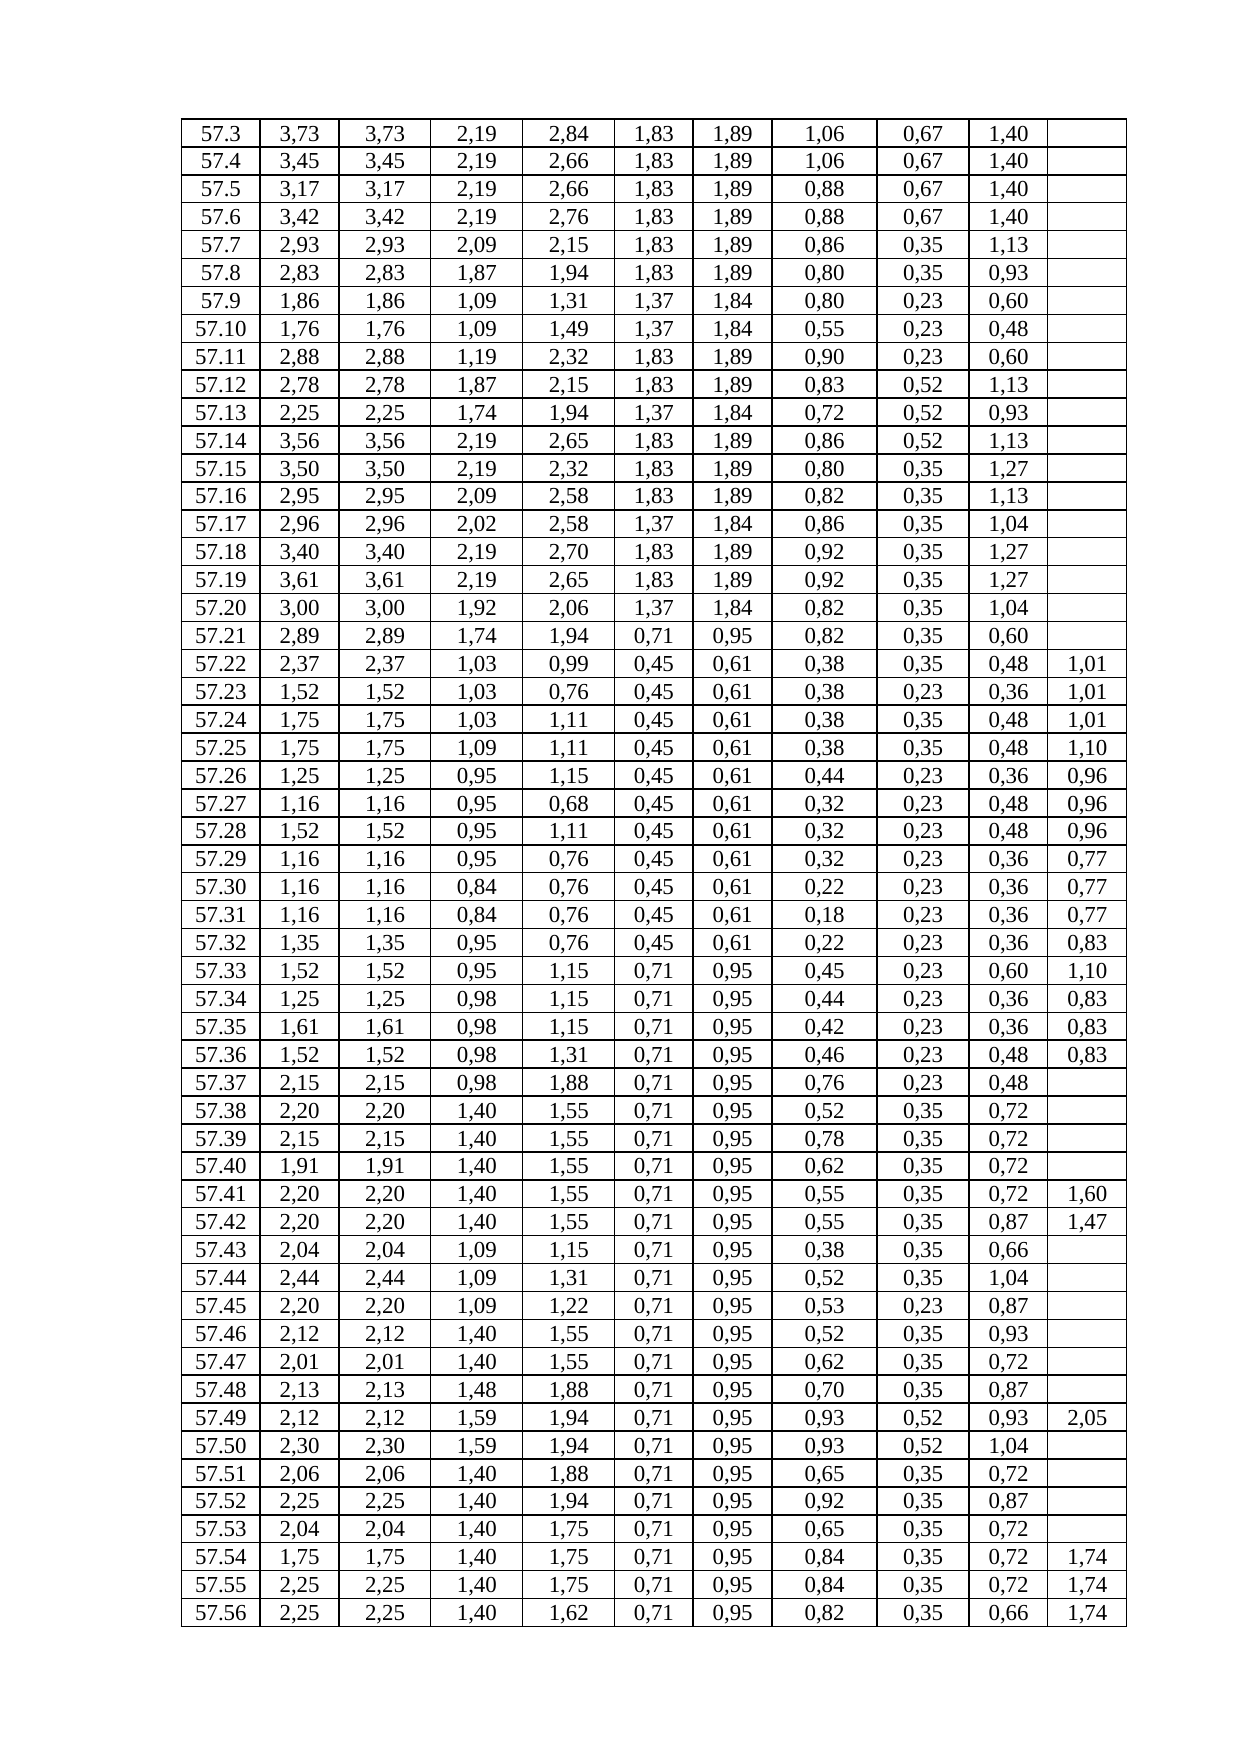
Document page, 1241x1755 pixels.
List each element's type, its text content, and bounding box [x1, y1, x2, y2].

table_cell 0,23 [878, 873, 968, 900]
table_cell 1,89 [694, 148, 771, 174]
table_cell 1,25 [340, 985, 430, 1011]
table_cell 57.28 [182, 818, 259, 844]
table_cell 0,83 [773, 371, 876, 397]
table_cell 0,22 [773, 929, 876, 956]
table_cell 57.32 [182, 929, 259, 956]
table_cell 0,98 [431, 1069, 522, 1095]
table_cell 0,35 [878, 622, 968, 648]
table_cell 1,27 [970, 566, 1047, 593]
table_cell [1048, 1236, 1126, 1263]
table_cell 1,09 [431, 287, 522, 313]
table_cell 57.19 [182, 566, 259, 593]
table_cell 1,89 [694, 203, 771, 230]
table_cell 2,20 [261, 1181, 338, 1207]
table_cell 1,03 [431, 706, 522, 732]
table_cell 0,45 [615, 734, 692, 760]
table_cell 0,23 [878, 678, 968, 704]
table_cell 2,25 [340, 1571, 430, 1598]
table_cell 2,19 [431, 176, 522, 202]
table_cell 0,71 [615, 1181, 692, 1207]
table_cell 0,45 [615, 846, 692, 872]
table_cell [1048, 176, 1126, 202]
table_cell 2,96 [261, 511, 338, 537]
table_cell 1,55 [523, 1125, 614, 1151]
table_cell 1,16 [340, 846, 430, 872]
table_cell 1,03 [431, 678, 522, 704]
table_cell 2,88 [340, 343, 430, 369]
table_cell 3,73 [261, 120, 338, 146]
table_cell 0,67 [878, 148, 968, 174]
table_cell 2,12 [261, 1320, 338, 1346]
table_cell 0,84 [773, 1543, 876, 1570]
table_cell 1,40 [431, 1348, 522, 1374]
table_cell 2,25 [261, 1599, 338, 1626]
table_cell 1,04 [970, 1432, 1047, 1458]
table_cell 0,80 [773, 259, 876, 286]
table_cell 1,35 [261, 929, 338, 956]
table_cell 1,09 [431, 315, 522, 341]
table_cell 1,10 [1048, 957, 1126, 983]
table_cell 0,55 [773, 1181, 876, 1207]
table_cell 1,94 [523, 1488, 614, 1514]
table_cell 2,88 [261, 343, 338, 369]
table_cell 0,93 [970, 399, 1047, 425]
table_cell 2,15 [523, 371, 614, 397]
table_cell 3,17 [261, 176, 338, 202]
table_cell 1,55 [523, 1208, 614, 1235]
table_cell 0,93 [773, 1432, 876, 1458]
table_cell 0,35 [878, 259, 968, 286]
table_cell 1,40 [431, 1181, 522, 1207]
table_cell [1048, 371, 1126, 397]
table_cell 2,06 [523, 594, 614, 621]
table_cell 2,13 [261, 1376, 338, 1402]
table_cell 0,87 [970, 1208, 1047, 1235]
table_cell 57.14 [182, 427, 259, 453]
table_cell 0,52 [878, 399, 968, 425]
table_cell 0,35 [878, 1488, 968, 1514]
table_cell 57.23 [182, 678, 259, 704]
table_cell 0,46 [773, 1041, 876, 1067]
table_cell 1,09 [431, 734, 522, 760]
table_cell 0,76 [773, 1069, 876, 1095]
table_cell 1,09 [431, 1264, 522, 1291]
table_cell 1,40 [431, 1125, 522, 1151]
table_cell 2,19 [431, 566, 522, 593]
table_cell 0,82 [773, 622, 876, 648]
table_cell 0,71 [615, 1041, 692, 1067]
table_cell 2,65 [523, 566, 614, 593]
table_cell 2,19 [431, 427, 522, 453]
table_cell 1,89 [694, 259, 771, 286]
table_cell 57.22 [182, 650, 259, 676]
table_cell 2,20 [261, 1292, 338, 1318]
table_cell 57.36 [182, 1041, 259, 1067]
table_cell 0,95 [694, 1208, 771, 1235]
table_cell 0,23 [878, 315, 968, 341]
table_cell 57.35 [182, 1013, 259, 1039]
table_cell 1,13 [970, 371, 1047, 397]
table_cell 0,95 [694, 1460, 771, 1486]
table_cell 57.51 [182, 1460, 259, 1486]
table_cell 1,27 [970, 455, 1047, 481]
table_cell 1,89 [694, 538, 771, 565]
table_cell 0,52 [773, 1320, 876, 1346]
table_cell 0,95 [431, 846, 522, 872]
table_cell 0,95 [694, 1488, 771, 1514]
table_cell 2,04 [261, 1236, 338, 1263]
table_cell 3,42 [340, 203, 430, 230]
table_cell 1,83 [615, 483, 692, 509]
table_cell 1,74 [1048, 1571, 1126, 1598]
table_cell 1,40 [970, 203, 1047, 230]
table_cell 1,40 [431, 1320, 522, 1346]
table_cell 0,36 [970, 1013, 1047, 1039]
table_cell 0,99 [523, 650, 614, 676]
table_cell 0,72 [970, 1516, 1047, 1542]
table_cell [1048, 399, 1126, 425]
table_cell 1,83 [615, 120, 692, 146]
table_cell 0,23 [878, 846, 968, 872]
table_cell 0,71 [615, 1571, 692, 1598]
table_cell 57.34 [182, 985, 259, 1011]
table_cell 0,82 [773, 594, 876, 621]
table_cell [1048, 1432, 1126, 1458]
table_cell 2,83 [340, 259, 430, 286]
table_cell 0,45 [615, 929, 692, 956]
table_cell 2,66 [523, 148, 614, 174]
table_cell 0,52 [878, 1432, 968, 1458]
table_cell 1,06 [773, 120, 876, 146]
table_cell 0,71 [615, 622, 692, 648]
table_cell 1,59 [431, 1432, 522, 1458]
table_cell 2,76 [523, 203, 614, 230]
table_cell 3,56 [261, 427, 338, 453]
table_cell [1048, 511, 1126, 537]
table_cell 1,89 [694, 455, 771, 481]
table_cell 0,84 [431, 873, 522, 900]
table_cell 2,20 [261, 1208, 338, 1235]
table_cell 0,67 [878, 203, 968, 230]
table_cell [1048, 315, 1126, 341]
table_cell 1,40 [970, 176, 1047, 202]
table_cell 0,53 [773, 1292, 876, 1318]
table_cell 2,04 [261, 1516, 338, 1542]
table_cell 1,19 [431, 343, 522, 369]
table_cell 57.56 [182, 1599, 259, 1626]
table_cell 0,93 [773, 1404, 876, 1430]
table_cell 1,37 [615, 511, 692, 537]
table_cell 57.25 [182, 734, 259, 760]
table_cell 1,89 [694, 427, 771, 453]
table_cell 1,84 [694, 315, 771, 341]
table_cell 0,95 [694, 1236, 771, 1263]
table_cell 1,01 [1048, 650, 1126, 676]
table_cell [1048, 1069, 1126, 1095]
table_cell 0,71 [615, 1432, 692, 1458]
table_cell 0,71 [615, 1264, 692, 1291]
table_cell 0,38 [773, 1236, 876, 1263]
table_cell 1,40 [431, 1153, 522, 1179]
table_cell 0,83 [1048, 985, 1126, 1011]
table_cell 1,92 [431, 594, 522, 621]
table_cell [1048, 1125, 1126, 1151]
table_cell 0,23 [878, 1041, 968, 1067]
table_cell 1,75 [523, 1543, 614, 1570]
table_cell 0,36 [970, 901, 1047, 928]
table_cell 0,36 [970, 929, 1047, 956]
table_cell 0,95 [694, 957, 771, 983]
table_cell 1,55 [523, 1320, 614, 1346]
table_cell 0,93 [970, 1320, 1047, 1346]
table_cell 0,55 [773, 315, 876, 341]
table_cell 0,95 [694, 1376, 771, 1402]
table_cell [1048, 1376, 1126, 1402]
table_cell 1,52 [340, 678, 430, 704]
table_cell 0,23 [878, 343, 968, 369]
table_cell 3,45 [261, 148, 338, 174]
table_cell 0,61 [694, 873, 771, 900]
table_cell 0,83 [1048, 1041, 1126, 1067]
table_cell 1,88 [523, 1069, 614, 1095]
table_cell 0,71 [615, 985, 692, 1011]
table_cell 0,71 [615, 1097, 692, 1123]
table_cell 2,89 [261, 622, 338, 648]
table_cell 0,95 [694, 1348, 771, 1374]
table_cell 0,80 [773, 287, 876, 313]
table_cell 2,58 [523, 483, 614, 509]
table_cell 1,06 [773, 148, 876, 174]
table_cell 1,55 [523, 1181, 614, 1207]
table_cell 2,84 [523, 120, 614, 146]
table_cell 57.17 [182, 511, 259, 537]
table_cell 0,35 [878, 1376, 968, 1402]
table_cell 0,95 [694, 1320, 771, 1346]
table_cell 1,09 [431, 1292, 522, 1318]
table_cell 0,23 [878, 1069, 968, 1095]
table_cell 1,15 [523, 985, 614, 1011]
table_cell [1048, 622, 1126, 648]
table_cell 0,44 [773, 762, 876, 788]
table_cell 0,35 [878, 1208, 968, 1235]
table_cell 0,35 [878, 231, 968, 258]
table_cell 0,72 [970, 1153, 1047, 1179]
table_cell 0,95 [694, 1041, 771, 1067]
table_cell [1048, 1292, 1126, 1318]
table_cell 1,60 [1048, 1181, 1126, 1207]
table_cell 57.20 [182, 594, 259, 621]
table_cell 2,15 [340, 1069, 430, 1095]
table_cell 0,35 [878, 1125, 968, 1151]
table_cell 0,23 [878, 287, 968, 313]
table_cell 2,37 [261, 650, 338, 676]
table_cell 1,94 [523, 1432, 614, 1458]
table_cell 0,18 [773, 901, 876, 928]
table_cell 0,95 [694, 985, 771, 1011]
table_cell 57.26 [182, 762, 259, 788]
table_cell 57.31 [182, 901, 259, 928]
table_cell 57.48 [182, 1376, 259, 1402]
table_cell 3,61 [340, 566, 430, 593]
table_cell 2,65 [523, 427, 614, 453]
table_cell 0,87 [970, 1292, 1047, 1318]
table_cell 0,23 [878, 985, 968, 1011]
table_cell 3,17 [340, 176, 430, 202]
table_cell 1,25 [261, 762, 338, 788]
table_cell 2,95 [340, 483, 430, 509]
table_cell 1,37 [615, 287, 692, 313]
table_cell 1,84 [694, 399, 771, 425]
table_cell 1,83 [615, 343, 692, 369]
table_cell 1,04 [970, 511, 1047, 537]
table_cell 0,22 [773, 873, 876, 900]
table_cell 1,75 [261, 706, 338, 732]
table_cell 1,10 [1048, 734, 1126, 760]
table_cell 0,61 [694, 678, 771, 704]
table_cell 0,72 [970, 1571, 1047, 1598]
table_cell 3,73 [340, 120, 430, 146]
table_cell 0,23 [878, 790, 968, 816]
table_cell 1,31 [523, 1264, 614, 1291]
table_cell 3,50 [340, 455, 430, 481]
table_cell 0,32 [773, 846, 876, 872]
table_cell 0,72 [773, 399, 876, 425]
table_cell 1,94 [523, 259, 614, 286]
table_cell 1,91 [340, 1153, 430, 1179]
table_cell 57.3 [182, 120, 259, 146]
table_cell 0,83 [1048, 1013, 1126, 1039]
table_cell 0,71 [615, 1488, 692, 1514]
table_cell 2,12 [340, 1320, 430, 1346]
table_cell 0,61 [694, 762, 771, 788]
table_cell 0,35 [878, 1571, 968, 1598]
table_cell [1048, 1516, 1126, 1542]
table_cell 1,01 [1048, 678, 1126, 704]
table_cell 0,35 [878, 1181, 968, 1207]
table_cell 0,36 [970, 762, 1047, 788]
table_cell [1048, 455, 1126, 481]
table_cell 2,06 [261, 1460, 338, 1486]
table_cell 2,66 [523, 176, 614, 202]
table_cell 2,20 [340, 1097, 430, 1123]
table_cell 1,16 [261, 901, 338, 928]
table_cell 0,96 [1048, 762, 1126, 788]
table_cell 0,35 [878, 1348, 968, 1374]
table_cell 1,74 [1048, 1543, 1126, 1570]
table_cell 1,52 [340, 957, 430, 983]
table_cell 57.16 [182, 483, 259, 509]
table_cell 1,40 [970, 120, 1047, 146]
table_cell 0,95 [694, 1181, 771, 1207]
table_cell 57.18 [182, 538, 259, 565]
table_cell 0,35 [878, 455, 968, 481]
table_cell 2,70 [523, 538, 614, 565]
table_cell 2,15 [261, 1069, 338, 1095]
table_cell 1,75 [523, 1571, 614, 1598]
table_cell 0,70 [773, 1376, 876, 1402]
table_cell 1,37 [615, 315, 692, 341]
table_cell [1048, 343, 1126, 369]
table_cell 0,71 [615, 1236, 692, 1263]
table_cell 0,77 [1048, 846, 1126, 872]
table_cell [1048, 538, 1126, 565]
table_cell 0,82 [773, 1599, 876, 1626]
table_cell 0,95 [694, 1599, 771, 1626]
table_cell 57.4 [182, 148, 259, 174]
table_cell 0,71 [615, 1069, 692, 1095]
table_cell 57.49 [182, 1404, 259, 1430]
table_cell 0,72 [970, 1543, 1047, 1570]
table_cell 0,66 [970, 1236, 1047, 1263]
table_cell 1,16 [261, 790, 338, 816]
table_cell 0,67 [878, 176, 968, 202]
table_cell 0,71 [615, 1348, 692, 1374]
table_cell 57.53 [182, 1516, 259, 1542]
table_cell 0,95 [431, 762, 522, 788]
table_cell 0,76 [523, 846, 614, 872]
table_cell 0,76 [523, 873, 614, 900]
table_cell 0,95 [431, 957, 522, 983]
table_cell 0,60 [970, 343, 1047, 369]
table_cell 0,35 [878, 1320, 968, 1346]
table_cell 0,76 [523, 678, 614, 704]
table_cell 0,68 [523, 790, 614, 816]
table_cell 1,13 [970, 231, 1047, 258]
table_cell 1,25 [340, 762, 430, 788]
table_cell 1,16 [261, 873, 338, 900]
table_cell 0,61 [694, 790, 771, 816]
table_cell 2,04 [340, 1516, 430, 1542]
table_cell 0,96 [1048, 790, 1126, 816]
table_cell 1,61 [340, 1013, 430, 1039]
table_cell 1,87 [431, 259, 522, 286]
table_cell 0,35 [878, 706, 968, 732]
table_cell 57.39 [182, 1125, 259, 1151]
table_cell 0,23 [878, 762, 968, 788]
table_cell 57.54 [182, 1543, 259, 1570]
table_cell 3,00 [340, 594, 430, 621]
table_cell 1,62 [523, 1599, 614, 1626]
table_cell 0,52 [878, 371, 968, 397]
table_cell 2,58 [523, 511, 614, 537]
table_cell 0,45 [615, 901, 692, 928]
table_cell 0,95 [694, 622, 771, 648]
table_cell 0,93 [970, 259, 1047, 286]
table_cell 0,35 [878, 538, 968, 565]
table_cell 2,78 [261, 371, 338, 397]
table_cell 0,32 [773, 818, 876, 844]
table_cell 2,04 [340, 1236, 430, 1263]
table_cell 1,40 [431, 1208, 522, 1235]
table_cell 1,88 [523, 1376, 614, 1402]
table_cell 0,35 [878, 1460, 968, 1486]
table_cell 0,72 [970, 1097, 1047, 1123]
table_cell 2,19 [431, 148, 522, 174]
table_cell 0,35 [878, 1599, 968, 1626]
table_cell 2,05 [1048, 1404, 1126, 1430]
table_cell 1,61 [261, 1013, 338, 1039]
table_cell 2,01 [340, 1348, 430, 1374]
table_cell 1,13 [970, 427, 1047, 453]
table_cell 57.44 [182, 1264, 259, 1291]
table_cell 0,71 [615, 1320, 692, 1346]
table_cell 2,25 [261, 1571, 338, 1598]
table_cell 1,27 [970, 538, 1047, 565]
table_cell 2,32 [523, 455, 614, 481]
table_cell 57.45 [182, 1292, 259, 1318]
table_cell 57.27 [182, 790, 259, 816]
table_cell 2,12 [340, 1404, 430, 1430]
table_cell 57.6 [182, 203, 259, 230]
table_cell 0,95 [694, 1097, 771, 1123]
table_cell 0,95 [694, 1292, 771, 1318]
table_cell 57.37 [182, 1069, 259, 1095]
table_cell 2,25 [340, 1599, 430, 1626]
table_cell 0,71 [615, 1516, 692, 1542]
table_cell 3,00 [261, 594, 338, 621]
table_cell 1,40 [431, 1571, 522, 1598]
table_cell 1,52 [261, 678, 338, 704]
table_cell 2,20 [340, 1292, 430, 1318]
table_cell 0,45 [615, 762, 692, 788]
table_cell [1048, 1348, 1126, 1374]
table_cell 1,49 [523, 315, 614, 341]
table_cell 1,52 [340, 1041, 430, 1067]
table_cell 1,11 [523, 734, 614, 760]
table_cell 1,94 [523, 1404, 614, 1430]
table_cell 1,11 [523, 706, 614, 732]
table_cell 0,48 [970, 734, 1047, 760]
table_cell 1,25 [261, 985, 338, 1011]
table_cell 0,62 [773, 1153, 876, 1179]
table_cell [1048, 1320, 1126, 1346]
table_cell [1048, 259, 1126, 286]
table_cell 0,35 [878, 483, 968, 509]
table_cell 1,83 [615, 371, 692, 397]
table_cell 0,45 [615, 678, 692, 704]
table_cell 57.33 [182, 957, 259, 983]
table_cell 0,72 [970, 1348, 1047, 1374]
table_cell 0,23 [878, 1013, 968, 1039]
table_cell [1048, 148, 1126, 174]
table_cell 0,35 [878, 1543, 968, 1570]
table_cell 57.38 [182, 1097, 259, 1123]
table_cell 57.10 [182, 315, 259, 341]
table_cell 1,83 [615, 538, 692, 565]
table_cell [1048, 120, 1126, 146]
table_cell 1,59 [431, 1404, 522, 1430]
table_cell 1,74 [431, 622, 522, 648]
table_cell 2,95 [261, 483, 338, 509]
table_cell 0,80 [773, 455, 876, 481]
table_cell 0,61 [694, 846, 771, 872]
table_cell 1,83 [615, 427, 692, 453]
table_cell 1,91 [261, 1153, 338, 1179]
table_cell 2,13 [340, 1376, 430, 1402]
table_cell 1,31 [523, 1041, 614, 1067]
table_cell 3,61 [261, 566, 338, 593]
table_cell 1,75 [261, 1543, 338, 1570]
table_cell 2,44 [340, 1264, 430, 1291]
table_cell 2,02 [431, 511, 522, 537]
table_cell 0,35 [878, 594, 968, 621]
table_cell 57.11 [182, 343, 259, 369]
table_cell 0,62 [773, 1348, 876, 1374]
table_cell 0,36 [970, 873, 1047, 900]
table_cell 0,45 [615, 790, 692, 816]
table_cell 0,98 [431, 1041, 522, 1067]
table_cell [1048, 1153, 1126, 1179]
table_cell 0,98 [431, 1013, 522, 1039]
table_cell 3,40 [340, 538, 430, 565]
table_cell 1,88 [523, 1460, 614, 1486]
table_cell 1,31 [523, 287, 614, 313]
table_cell 0,35 [878, 1264, 968, 1291]
table_cell 1,83 [615, 148, 692, 174]
table_cell 2,09 [431, 231, 522, 258]
table_cell 57.13 [182, 399, 259, 425]
table_cell [1048, 483, 1126, 509]
table_cell 0,60 [970, 957, 1047, 983]
table_cell 1,89 [694, 120, 771, 146]
table_cell 0,48 [970, 315, 1047, 341]
table_cell 57.7 [182, 231, 259, 258]
table_cell 0,65 [773, 1516, 876, 1542]
table_cell 1,40 [431, 1460, 522, 1486]
table_cell 2,19 [431, 120, 522, 146]
table_cell 1,89 [694, 566, 771, 593]
table_cell 1,52 [340, 818, 430, 844]
table_cell 0,61 [694, 929, 771, 956]
table_cell 0,45 [615, 873, 692, 900]
table_cell 1,55 [523, 1153, 614, 1179]
table_cell 57.5 [182, 176, 259, 202]
table_cell 0,71 [615, 1376, 692, 1402]
table_cell 2,93 [340, 231, 430, 258]
table_cell 0,35 [878, 511, 968, 537]
table_cell 1,15 [523, 1236, 614, 1263]
table_cell 0,48 [970, 818, 1047, 844]
table_cell 0,71 [615, 1543, 692, 1570]
table_cell 1,89 [694, 231, 771, 258]
table_cell [1048, 231, 1126, 258]
table_cell 0,95 [431, 790, 522, 816]
table_cell 3,40 [261, 538, 338, 565]
table_cell 0,52 [878, 427, 968, 453]
table_cell 1,52 [261, 1041, 338, 1067]
table_cell 1,89 [694, 343, 771, 369]
table_cell 0,71 [615, 1599, 692, 1626]
table_cell 0,35 [878, 1236, 968, 1263]
table_cell 3,42 [261, 203, 338, 230]
table_cell [1048, 1264, 1126, 1291]
table_cell 57.9 [182, 287, 259, 313]
table_cell 0,95 [694, 1069, 771, 1095]
table_cell 0,95 [694, 1543, 771, 1570]
table_cell 0,60 [970, 287, 1047, 313]
table_cell [1048, 427, 1126, 453]
table_cell 0,88 [773, 176, 876, 202]
table_cell 1,83 [615, 176, 692, 202]
table_cell 1,83 [615, 566, 692, 593]
table_cell 0,55 [773, 1208, 876, 1235]
table_cell 1,48 [431, 1376, 522, 1402]
table_cell 1,83 [615, 203, 692, 230]
table_cell 1,87 [431, 371, 522, 397]
table_cell 0,36 [970, 985, 1047, 1011]
table_cell 0,92 [773, 566, 876, 593]
table_cell 2,01 [261, 1348, 338, 1374]
table_cell 3,45 [340, 148, 430, 174]
table_cell 1,16 [340, 873, 430, 900]
table_cell 0,38 [773, 678, 876, 704]
table_cell 2,15 [261, 1125, 338, 1151]
table_cell 0,45 [615, 818, 692, 844]
table_cell 0,95 [694, 1125, 771, 1151]
table_cell 57.21 [182, 622, 259, 648]
table_cell 1,89 [694, 483, 771, 509]
table_cell 0,52 [773, 1097, 876, 1123]
table_cell 0,95 [694, 1013, 771, 1039]
table_cell 1,89 [694, 176, 771, 202]
table_cell 1,74 [431, 399, 522, 425]
table_cell 0,45 [615, 706, 692, 732]
table_cell 0,71 [615, 1125, 692, 1151]
table_cell 0,23 [878, 901, 968, 928]
table_cell 2,83 [261, 259, 338, 286]
table_cell 0,38 [773, 734, 876, 760]
table_cell 0,71 [615, 1460, 692, 1486]
table_cell 1,16 [340, 901, 430, 928]
table_cell 0,23 [878, 929, 968, 956]
table_cell 1,04 [970, 1264, 1047, 1291]
table_cell 0,61 [694, 650, 771, 676]
table_cell 0,67 [878, 120, 968, 146]
table_cell 1,94 [523, 622, 614, 648]
table_cell 2,20 [340, 1208, 430, 1235]
table_cell 1,40 [431, 1543, 522, 1570]
table_cell 1,01 [1048, 706, 1126, 732]
table_cell 0,95 [431, 818, 522, 844]
table_cell 1,52 [261, 957, 338, 983]
table_cell 0,95 [694, 1404, 771, 1430]
table_cell 2,09 [431, 483, 522, 509]
table_cell 57.52 [182, 1488, 259, 1514]
table_cell 1,94 [523, 399, 614, 425]
table_cell 1,84 [694, 511, 771, 537]
table_cell 1,75 [261, 734, 338, 760]
table_cell 0,35 [878, 1153, 968, 1179]
table_cell 3,50 [261, 455, 338, 481]
table_cell 57.46 [182, 1320, 259, 1346]
table_cell 1,83 [615, 455, 692, 481]
table_cell 0,76 [523, 929, 614, 956]
table_cell 0,71 [615, 957, 692, 983]
table_cell 2,19 [431, 455, 522, 481]
table_cell 1,86 [261, 287, 338, 313]
table_cell 0,52 [878, 1404, 968, 1430]
table_cell 0,36 [970, 678, 1047, 704]
table_cell 2,37 [340, 650, 430, 676]
table_cell 0,95 [694, 1153, 771, 1179]
table_cell [1048, 203, 1126, 230]
table_cell 1,75 [340, 1543, 430, 1570]
table_cell 0,72 [970, 1125, 1047, 1151]
table_cell 0,96 [1048, 818, 1126, 844]
table_cell 57.47 [182, 1348, 259, 1374]
table_cell [1048, 566, 1126, 593]
table_cell 0,71 [615, 1292, 692, 1318]
table_cell 57.15 [182, 455, 259, 481]
table_cell 0,78 [773, 1125, 876, 1151]
table_cell 0,83 [1048, 929, 1126, 956]
table_cell 1,40 [431, 1488, 522, 1514]
table_cell 1,22 [523, 1292, 614, 1318]
table_cell 0,77 [1048, 901, 1126, 928]
table_cell 0,71 [615, 1404, 692, 1430]
table_cell 1,47 [1048, 1208, 1126, 1235]
table_cell 0,42 [773, 1013, 876, 1039]
table_cell 1,84 [694, 287, 771, 313]
table_cell 0,52 [773, 1264, 876, 1291]
table_cell 2,19 [431, 203, 522, 230]
table_cell 0,23 [878, 957, 968, 983]
table_cell [1048, 1097, 1126, 1123]
table_cell 0,36 [970, 846, 1047, 872]
table_cell 2,30 [340, 1432, 430, 1458]
table_cell 0,32 [773, 790, 876, 816]
table_cell 1,15 [523, 762, 614, 788]
table_cell 2,25 [340, 399, 430, 425]
table_cell 1,37 [615, 399, 692, 425]
table_cell 2,30 [261, 1432, 338, 1458]
table_cell 57.55 [182, 1571, 259, 1598]
table_cell 0,35 [878, 650, 968, 676]
table_cell 2,25 [261, 399, 338, 425]
table_cell 0,72 [970, 1181, 1047, 1207]
table_cell 0,72 [970, 1460, 1047, 1486]
table_cell 1,04 [970, 594, 1047, 621]
table_cell [1048, 1488, 1126, 1514]
table_cell 1,35 [340, 929, 430, 956]
table_cell 0,71 [615, 1208, 692, 1235]
table_cell 3,56 [340, 427, 430, 453]
table_cell 1,16 [261, 846, 338, 872]
table_cell 0,23 [878, 1292, 968, 1318]
table_cell 0,95 [694, 1516, 771, 1542]
table_cell 57.43 [182, 1236, 259, 1263]
table_cell 57.12 [182, 371, 259, 397]
table_cell 0,35 [878, 1097, 968, 1123]
table_cell 2,25 [261, 1488, 338, 1514]
table_cell 2,19 [431, 538, 522, 565]
table_cell 2,32 [523, 343, 614, 369]
table_cell 2,12 [261, 1404, 338, 1430]
table_cell 2,96 [340, 511, 430, 537]
table_cell 1,86 [340, 287, 430, 313]
table_cell 0,95 [694, 1571, 771, 1598]
table_cell 57.40 [182, 1153, 259, 1179]
table_cell 0,95 [694, 1432, 771, 1458]
table_cell 0,35 [878, 566, 968, 593]
table_cell 0,66 [970, 1599, 1047, 1626]
table_cell 1,75 [340, 706, 430, 732]
table_cell 1,16 [340, 790, 430, 816]
table_cell 1,55 [523, 1097, 614, 1123]
table_cell 0,86 [773, 511, 876, 537]
table_cell 2,20 [261, 1097, 338, 1123]
table_cell 1,03 [431, 650, 522, 676]
table_cell 1,15 [523, 957, 614, 983]
table_cell 0,23 [878, 818, 968, 844]
table_cell 1,83 [615, 231, 692, 258]
table_cell 1,75 [523, 1516, 614, 1542]
table_cell 0,84 [773, 1571, 876, 1598]
table_cell 2,15 [340, 1125, 430, 1151]
table_cell 0,92 [773, 538, 876, 565]
table_cell 0,48 [970, 650, 1047, 676]
table_cell 1,13 [970, 483, 1047, 509]
table_cell 1,55 [523, 1348, 614, 1374]
table_cell 0,86 [773, 231, 876, 258]
table_cell 1,83 [615, 259, 692, 286]
table_cell 2,44 [261, 1264, 338, 1291]
table_cell 2,06 [340, 1460, 430, 1486]
table_cell 0,61 [694, 706, 771, 732]
table_cell 57.50 [182, 1432, 259, 1458]
table_cell 1,37 [615, 594, 692, 621]
table_cell 2,89 [340, 622, 430, 648]
table_cell 0,48 [970, 1041, 1047, 1067]
table_cell 0,95 [694, 1264, 771, 1291]
table_cell 0,38 [773, 650, 876, 676]
table_cell 0,35 [878, 734, 968, 760]
table_cell 0,61 [694, 818, 771, 844]
table_cell 2,93 [261, 231, 338, 258]
table_cell 0,61 [694, 734, 771, 760]
table_cell 57.42 [182, 1208, 259, 1235]
table_cell 1,40 [431, 1599, 522, 1626]
table_cell 0,61 [694, 901, 771, 928]
table_cell 57.24 [182, 706, 259, 732]
table_cell 0,95 [431, 929, 522, 956]
table_cell 1,15 [523, 1013, 614, 1039]
table_cell 0,48 [970, 706, 1047, 732]
table_cell [1048, 594, 1126, 621]
table_cell 0,98 [431, 985, 522, 1011]
table_cell 0,90 [773, 343, 876, 369]
table_cell 2,15 [523, 231, 614, 258]
table_cell 57.29 [182, 846, 259, 872]
table_cell 0,77 [1048, 873, 1126, 900]
table_cell 57.30 [182, 873, 259, 900]
table_cell 2,78 [340, 371, 430, 397]
table_cell 1,74 [1048, 1599, 1126, 1626]
table_cell 0,84 [431, 901, 522, 928]
table_cell [1048, 287, 1126, 313]
table_cell 0,87 [970, 1488, 1047, 1514]
table_cell 1,40 [431, 1516, 522, 1542]
table_cell 0,45 [615, 650, 692, 676]
table_cell 0,71 [615, 1153, 692, 1179]
table_cell 0,48 [970, 1069, 1047, 1095]
table_cell 0,48 [970, 790, 1047, 816]
table_cell 1,84 [694, 594, 771, 621]
table_cell [1048, 1460, 1126, 1486]
table_cell 2,20 [340, 1181, 430, 1207]
table_cell 0,76 [523, 901, 614, 928]
table_cell 0,45 [773, 957, 876, 983]
table_cell 1,76 [340, 315, 430, 341]
table_cell 0,92 [773, 1488, 876, 1514]
table_cell 1,75 [340, 734, 430, 760]
table_cell 0,86 [773, 427, 876, 453]
table_cell 1,52 [261, 818, 338, 844]
table_cell 1,40 [431, 1097, 522, 1123]
table_cell 1,89 [694, 371, 771, 397]
table_cell 1,40 [970, 148, 1047, 174]
table_cell 57.41 [182, 1181, 259, 1207]
table_cell 0,38 [773, 706, 876, 732]
table_cell 0,65 [773, 1460, 876, 1486]
table_cell 0,44 [773, 985, 876, 1011]
table_cell 0,35 [878, 1516, 968, 1542]
table_cell 1,09 [431, 1236, 522, 1263]
table_cell 0,60 [970, 622, 1047, 648]
table_cell 1,76 [261, 315, 338, 341]
table_cell 0,82 [773, 483, 876, 509]
table_cell 2,25 [340, 1488, 430, 1514]
table_cell 57.8 [182, 259, 259, 286]
table_cell 0,93 [970, 1404, 1047, 1430]
table_cell 1,11 [523, 818, 614, 844]
table_cell 0,87 [970, 1376, 1047, 1402]
table_cell 0,88 [773, 203, 876, 230]
table_cell 0,71 [615, 1013, 692, 1039]
